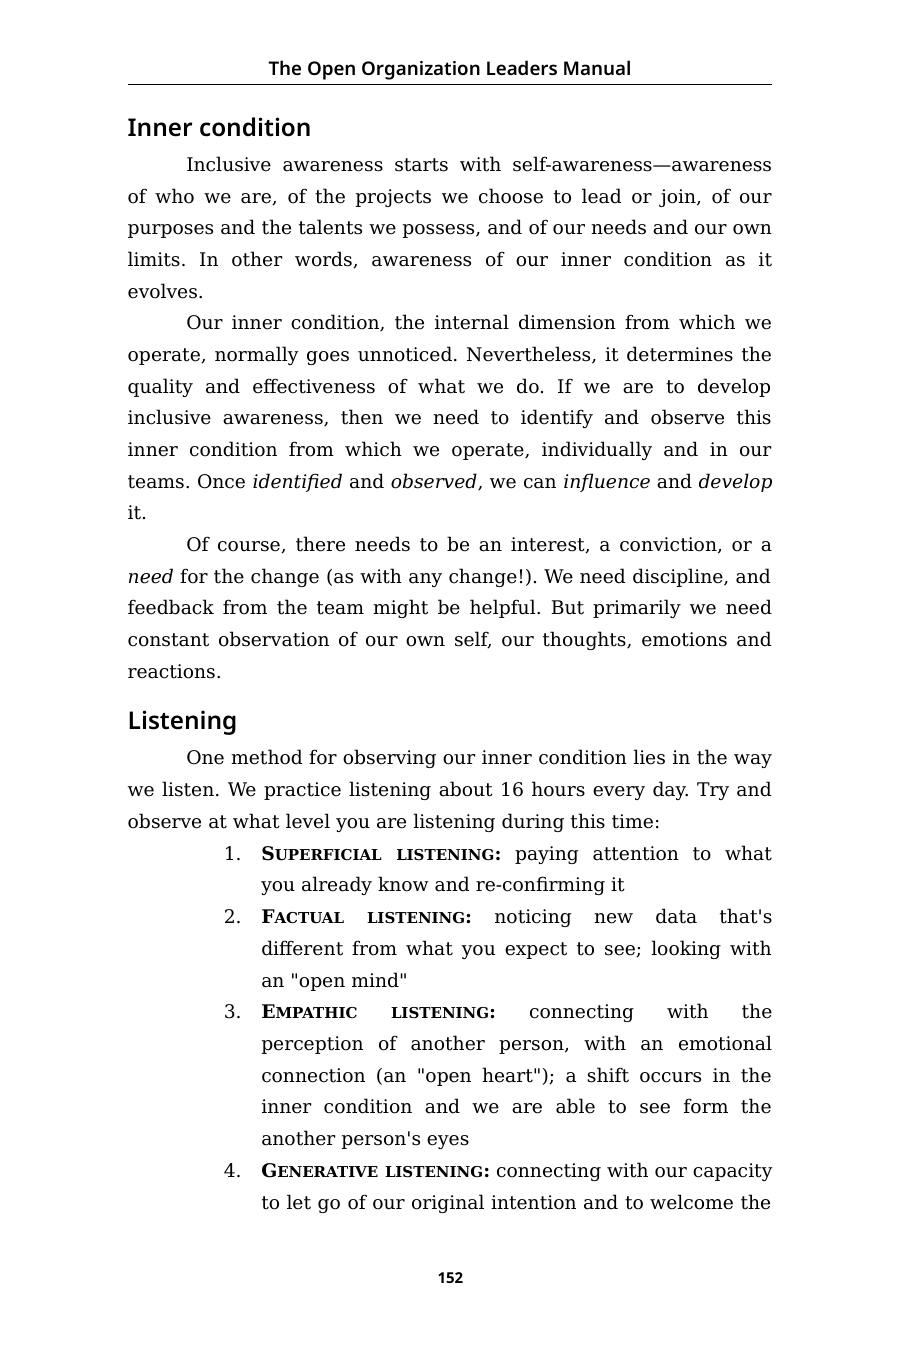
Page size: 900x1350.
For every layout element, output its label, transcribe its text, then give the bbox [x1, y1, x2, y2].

subtitle Inner condition [127, 114, 772, 142]
list Empathic listening: connecting with the perception of another person, with an emotional connection (an "open heart"); a shift occurs in the inner condition and we are able to see form the another person's eyes [223, 1001, 772, 1150]
subtitle Listening [127, 707, 772, 736]
list Generative listening: connecting with our capacity to let go of our original intention and to welcome the [223, 1160, 772, 1214]
text Our inner condition, the internal dimension from which we operate, normally goes unnoticed. Nevertheless, it determines the quality and effectiveness of what we do. If we are to develop inclusive awareness, then we need to identify and observe this inner condition from which we operate, individually and in our teams. Once identified and observed, we can influence and develop it. [127, 312, 772, 524]
text Of course, there needs to be an interest, a conviction, or a need for the change (as with any change!). We need discipline, and feedback from the team might be helpful. But primarily we need constant observation of our own self, our thoughts, emotions and reactions. [127, 534, 772, 683]
list Factual listening: noticing new data that's different from what you expect to see; looking with an "open mind" [223, 906, 772, 992]
text Inclusive awareness starts with self-awareness—awareness of who we are, of the projects we choose to lead or join, of our purposes and the talents we possess, and of our needs and our own limits. In other words, awareness of our inner condition as it evolves. [127, 154, 772, 303]
list Superficial listening: paying attention to what you already know and re-confirming it [223, 843, 772, 896]
text One method for observing our inner condition lies in the way we listen. We practice listening about 16 hours every day. Try and observe at what level you are listening during this time: [127, 748, 772, 833]
